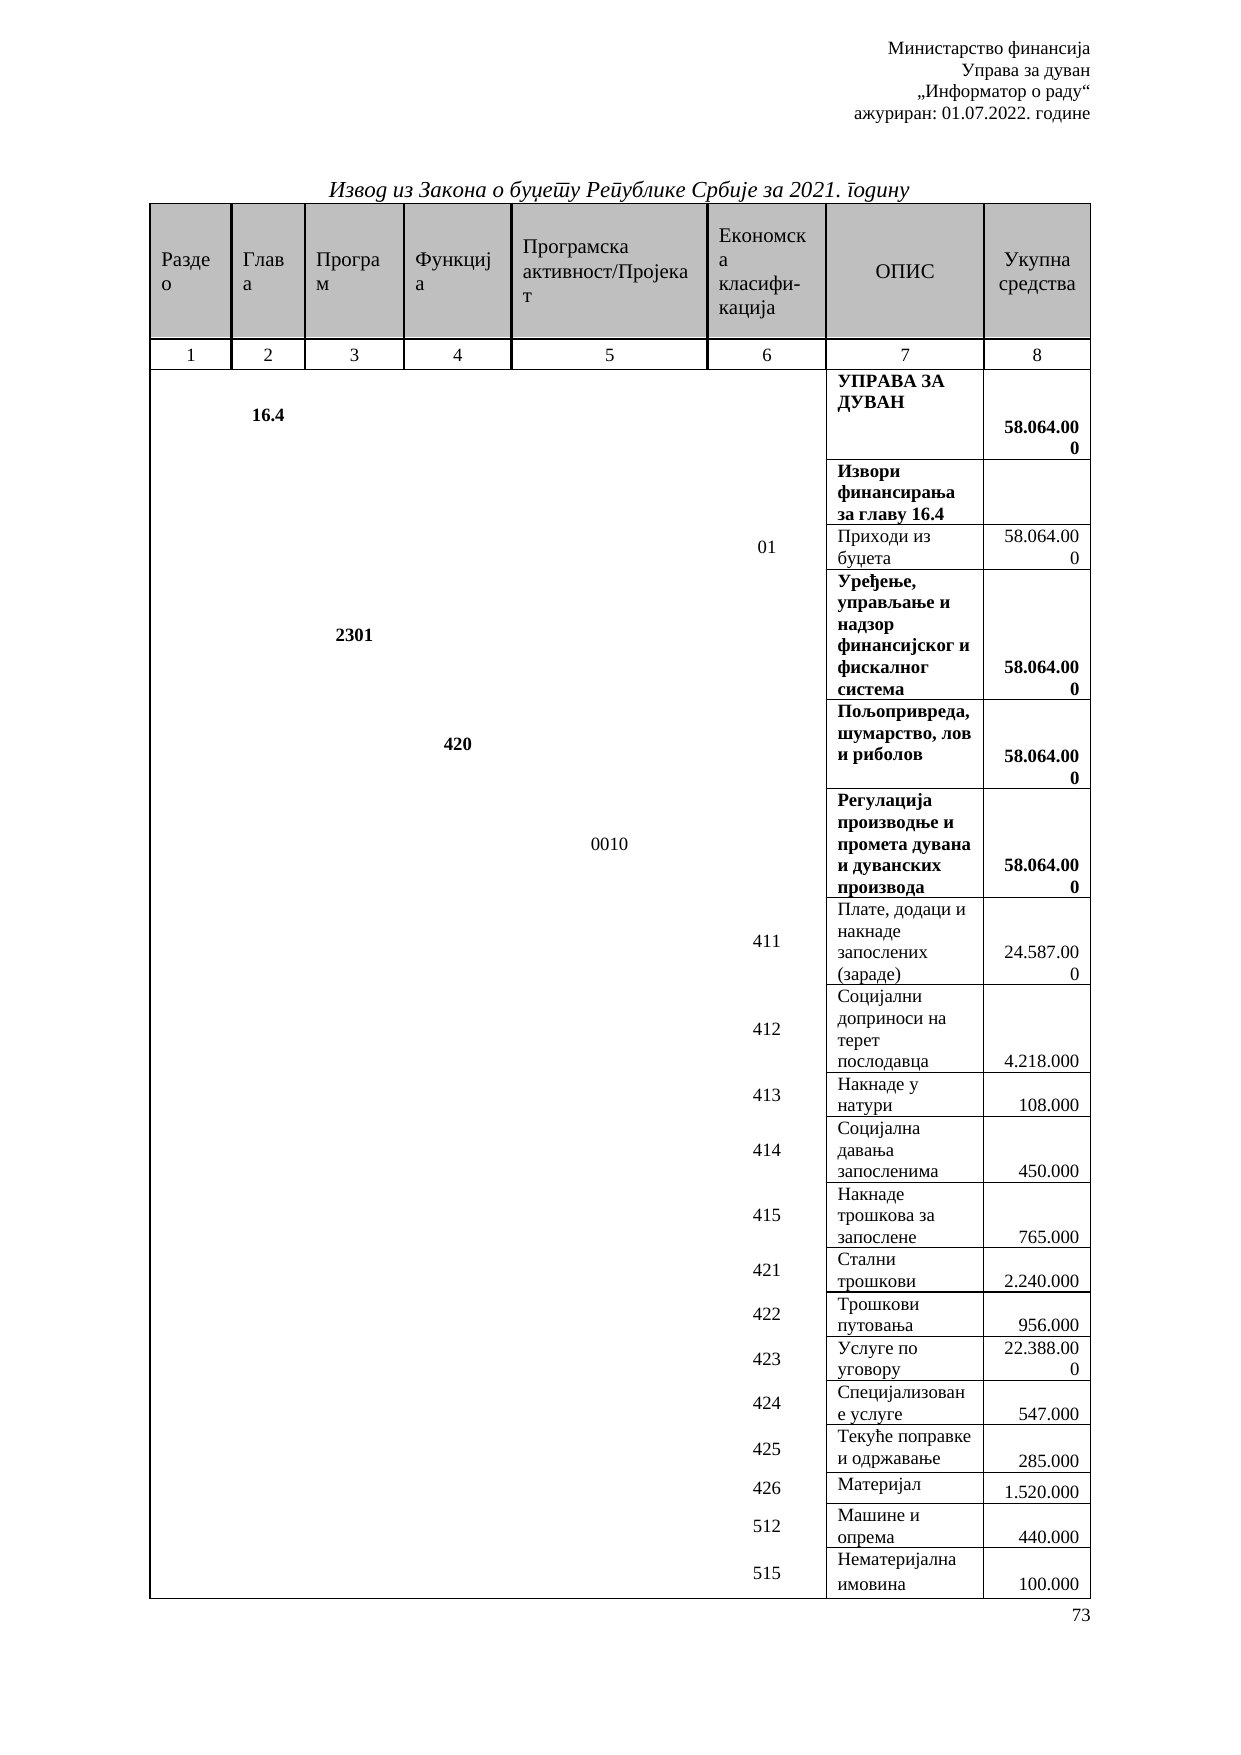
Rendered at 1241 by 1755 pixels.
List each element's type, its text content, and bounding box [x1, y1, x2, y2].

table_cell Извори финансирања за главу 16.4 [827, 460, 983, 524]
table_cell [404, 984, 511, 1072]
table_cell [305, 1547, 404, 1598]
table_cell 6 [709, 340, 825, 369]
table_cell [511, 1380, 707, 1424]
table_cell [511, 370, 707, 459]
table_cell [305, 1116, 404, 1182]
table_cell [511, 897, 707, 984]
table_cell [151, 1547, 231, 1598]
table_cell Материјал [827, 1473, 983, 1503]
table_cell 422 [708, 1291, 826, 1336]
table_cell 0010 [511, 788, 707, 897]
table_cell [511, 984, 707, 1072]
table_cell [305, 699, 404, 788]
table_cell [511, 1182, 707, 1247]
table_cell [984, 460, 1090, 524]
table_cell [511, 1547, 707, 1598]
table_cell 426 [708, 1472, 826, 1503]
table_cell 956.000 [984, 1293, 1090, 1336]
table_cell [511, 569, 707, 699]
table_cell 58.064.000 [984, 570, 1090, 699]
table_cell [151, 1116, 231, 1182]
table_cell [151, 1247, 231, 1291]
table_cell 3 [306, 340, 403, 369]
table_cell [231, 569, 304, 699]
table_cell 7 [827, 340, 983, 369]
table_cell 58.064.000 [984, 789, 1090, 897]
table_cell [305, 1503, 404, 1547]
table_cell [231, 1247, 304, 1291]
table_cell 1 [151, 340, 230, 369]
table_header Програм [306, 204, 403, 337]
table_cell [511, 524, 707, 568]
table_cell [231, 459, 304, 524]
table_cell [404, 1182, 511, 1247]
table_cell [231, 1503, 304, 1547]
table_cell [404, 788, 511, 897]
table_cell [151, 1472, 231, 1503]
table_cell [151, 524, 231, 568]
table_cell [231, 788, 304, 897]
table_cell [404, 569, 511, 699]
table_cell [305, 897, 404, 984]
table_cell 58.064.000 [984, 700, 1090, 788]
table_cell 515 [708, 1547, 826, 1598]
table_cell [511, 1336, 707, 1380]
table_cell 16.4 [231, 370, 304, 459]
table_cell [231, 699, 304, 788]
table_cell [151, 1072, 231, 1116]
table_cell 4.218.000 [984, 985, 1090, 1072]
table_cell 420 [404, 699, 511, 788]
table_cell 01 [708, 524, 826, 568]
table_cell [305, 1182, 404, 1247]
table_cell [404, 897, 511, 984]
table_cell [151, 459, 231, 524]
table_cell 412 [708, 984, 826, 1072]
table_cell [305, 1336, 404, 1380]
table_cell [511, 699, 707, 788]
table_header Глава [233, 204, 304, 337]
table_cell Плате, додаци и накнаде запослених (зараде) [827, 898, 983, 984]
table_cell [404, 1547, 511, 1598]
table_cell Машине и опрема [827, 1504, 983, 1547]
table_cell 411 [708, 897, 826, 984]
table_cell Социјална давања запосленима [827, 1117, 983, 1182]
table_cell [305, 984, 404, 1072]
table_cell [231, 1472, 304, 1503]
table_cell Накнаде у натури [827, 1073, 983, 1116]
table_cell [231, 984, 304, 1072]
table_cell [151, 699, 231, 788]
table_cell [305, 1424, 404, 1472]
table_cell 423 [708, 1336, 826, 1380]
table_cell 24.587.000 [984, 898, 1090, 984]
table_header Функција [405, 204, 510, 337]
table_cell [511, 1424, 707, 1472]
table_cell [511, 1116, 707, 1182]
table_cell [404, 1291, 511, 1336]
text Извод из Закона о буџету Републике Србије за 2021. годину [150, 176, 1090, 203]
table_cell 5 [513, 340, 706, 369]
table_cell Трошкови путовања [827, 1293, 983, 1336]
table_cell Текуће поправке и одржавање [827, 1425, 983, 1472]
table_cell Услуге по уговору [827, 1337, 983, 1380]
table_cell [708, 370, 826, 459]
table_cell [708, 788, 826, 897]
table_cell [404, 1503, 511, 1547]
table_cell [305, 1291, 404, 1336]
table_cell 2 [233, 340, 304, 369]
table_cell 765.000 [984, 1183, 1090, 1247]
table_cell [231, 1072, 304, 1116]
table_cell [151, 370, 231, 459]
table_cell [305, 370, 404, 459]
table_cell [231, 1380, 304, 1424]
table_cell 440.000 [984, 1504, 1090, 1547]
table_cell [151, 1424, 231, 1472]
table_cell [404, 1116, 511, 1182]
table_cell 4 [405, 340, 510, 369]
table_cell [404, 459, 511, 524]
table_cell 8 [985, 340, 1090, 369]
table_cell 58.064.000 [984, 370, 1090, 459]
table_cell 421 [708, 1247, 826, 1291]
table_cell УПРАВА ЗА ДУВАН [827, 370, 983, 459]
table_cell [404, 1424, 511, 1472]
table_cell [511, 1503, 707, 1547]
table_cell 285.000 [984, 1425, 1090, 1472]
table_cell [305, 1247, 404, 1291]
table_cell [231, 1424, 304, 1472]
table_cell [404, 1072, 511, 1116]
table_cell 108.000 [984, 1073, 1090, 1116]
table_cell [231, 1547, 304, 1598]
table_cell [305, 1072, 404, 1116]
table_cell [305, 788, 404, 897]
table_header Укупна средства [985, 204, 1090, 337]
table_cell 414 [708, 1116, 826, 1182]
table_cell Нематеријална имовина [827, 1548, 983, 1598]
table_cell 424 [708, 1380, 826, 1424]
table_cell Пољопривреда, шумарство, лов и риболов [827, 700, 983, 788]
table_cell [708, 569, 826, 699]
table_cell [231, 1182, 304, 1247]
table_cell [231, 1291, 304, 1336]
table_cell [511, 1247, 707, 1291]
table_cell 2301 [305, 569, 404, 699]
table_header Програмска активност/Пројекат [513, 204, 706, 337]
table_header ОПИС [827, 204, 983, 337]
table_cell 22.388.000 [984, 1337, 1090, 1380]
table_cell Специјализоване услуге [827, 1381, 983, 1424]
table_cell [151, 1336, 231, 1380]
table_cell 413 [708, 1072, 826, 1116]
table_cell 415 [708, 1182, 826, 1247]
table_cell [305, 1380, 404, 1424]
table_cell [151, 1291, 231, 1336]
table_cell Социјални доприноси на терет послодавца [827, 985, 983, 1072]
table_cell [305, 524, 404, 568]
table_cell 2.240.000 [984, 1248, 1090, 1291]
table_cell [151, 1503, 231, 1547]
table_cell [151, 1380, 231, 1424]
table_cell [231, 1116, 304, 1182]
table_cell [404, 1472, 511, 1503]
table_cell [151, 897, 231, 984]
table_cell [404, 1380, 511, 1424]
table_cell [231, 1336, 304, 1380]
table_cell [511, 1472, 707, 1503]
table_cell [305, 1472, 404, 1503]
table_cell [708, 699, 826, 788]
table_cell [231, 897, 304, 984]
table_cell [511, 459, 707, 524]
table_cell 100.000 [984, 1548, 1090, 1598]
table_cell [708, 459, 826, 524]
table_header Економска класифи-кација [709, 204, 825, 337]
table_cell 450.000 [984, 1117, 1090, 1182]
table_cell [151, 984, 231, 1072]
table_cell [151, 569, 231, 699]
table_cell [511, 1072, 707, 1116]
table_cell [404, 524, 511, 568]
table_cell [305, 459, 404, 524]
table_cell 1.520.000 [984, 1473, 1090, 1503]
table_cell [511, 1291, 707, 1336]
table_cell 58.064.000 [984, 525, 1090, 568]
table_cell Приходи из буџета [827, 525, 983, 568]
table_cell Накнаде трошкова за запослене [827, 1183, 983, 1247]
table_cell [404, 1336, 511, 1380]
table_cell Регулација производње и промета дувана и дуванских производа [827, 789, 983, 897]
table_cell [151, 1182, 231, 1247]
table_cell [231, 524, 304, 568]
table_header Раздео [151, 204, 230, 337]
table_cell 512 [708, 1503, 826, 1547]
table_cell [404, 1247, 511, 1291]
table_cell Уређење, управљање и надзор финансијског и фискалног система [827, 570, 983, 699]
table_cell [404, 370, 511, 459]
table_cell 547.000 [984, 1381, 1090, 1424]
table_cell 425 [708, 1424, 826, 1472]
table_cell [151, 788, 231, 897]
table_cell Стални трошкови [827, 1248, 983, 1291]
